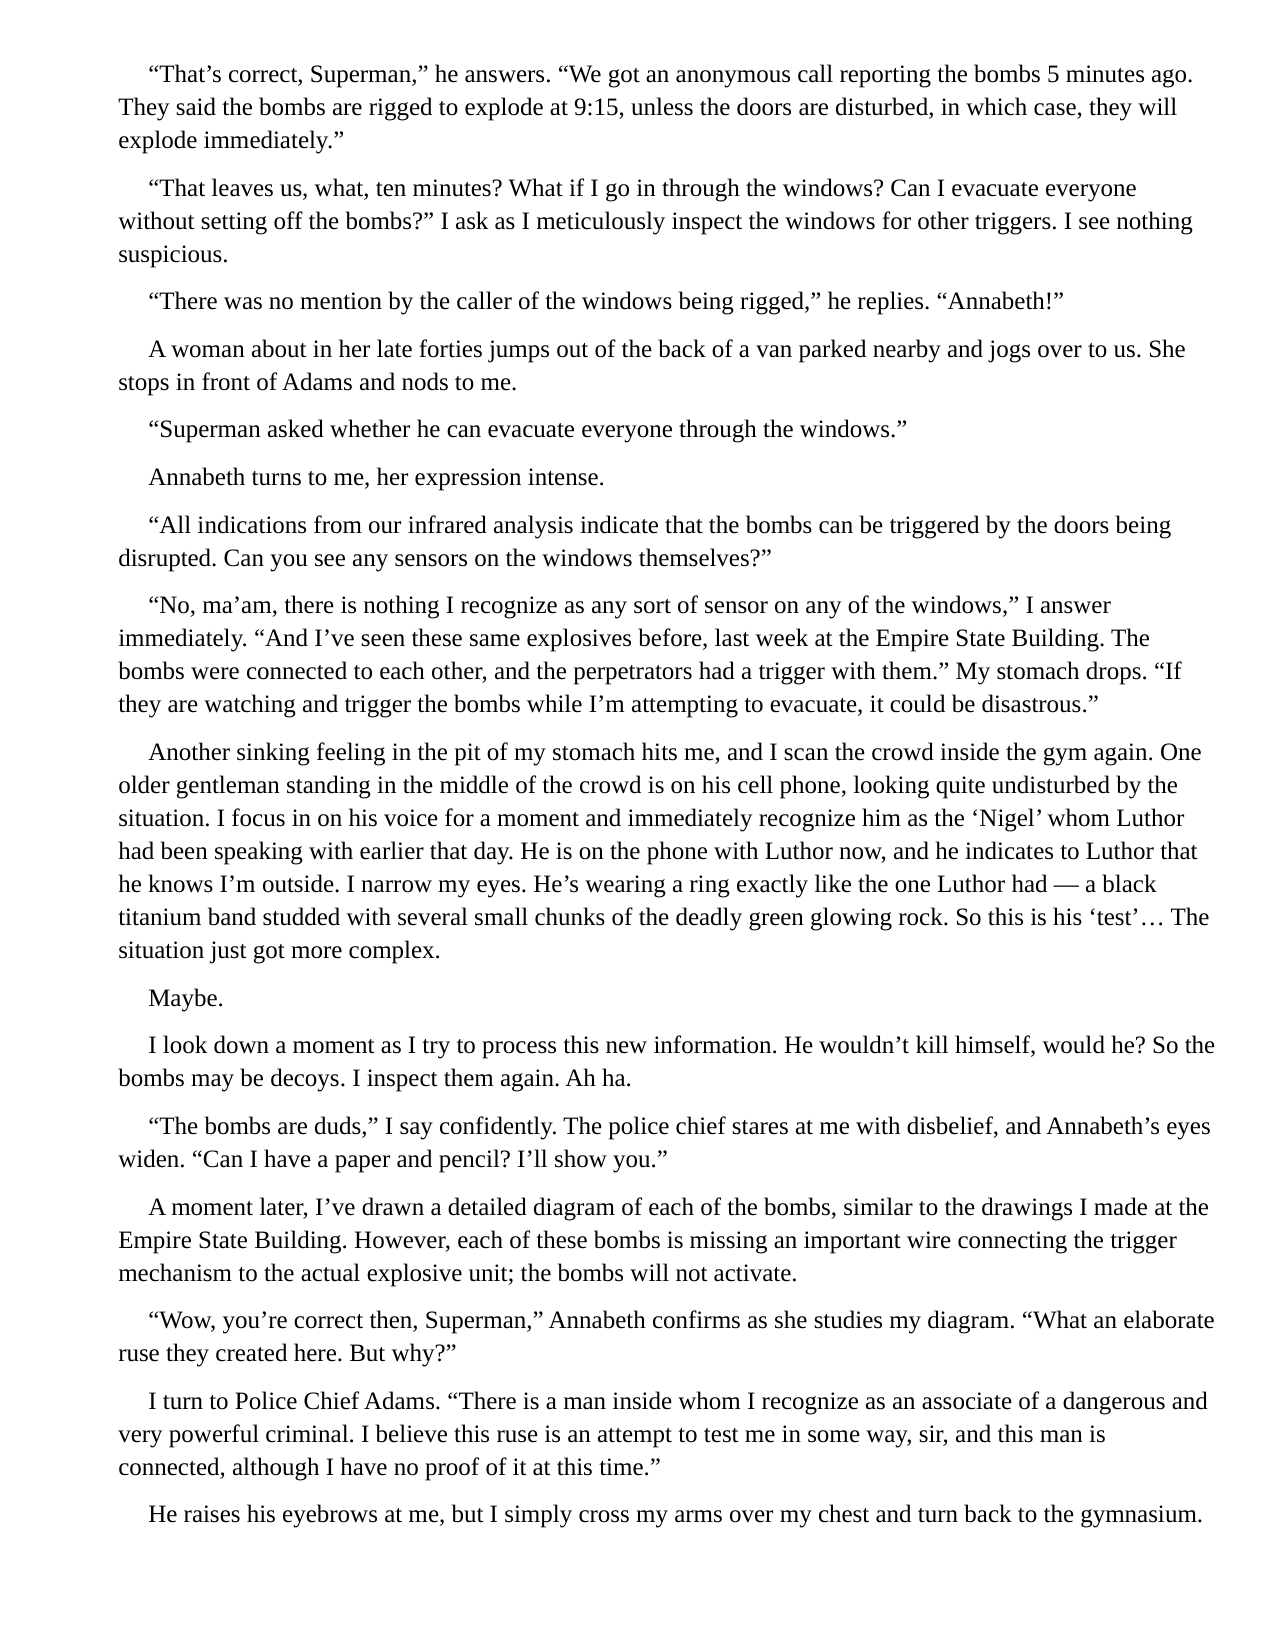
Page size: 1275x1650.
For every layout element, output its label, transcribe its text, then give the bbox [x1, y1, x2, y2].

text “That’s correct, Superman,” he answers. “We got an anonymous call reporting the bombs 5 minutes ago. They said the bombs are rigged to explode at 9:15, unless the doors are disturbed, in which case, they will explode immediately.” [118, 59, 1216, 154]
text He raises his eyebrows at me, but I simply cross my arms over my chest and turn back to the gymnasium. [118, 1499, 1216, 1528]
text “Superman asked whether he can evacuate everyone through the windows.” [118, 414, 1216, 443]
text “Wow, you’re correct then, Superman,” Annabeth confirms as she studies my diagram. “What an elaborate ruse they created here. But why?” [118, 1305, 1216, 1367]
text A woman about in her late forties jumps out of the back of a van parked nearby and jogs over to us. She stops in front of Adams and nods to me. [118, 334, 1216, 396]
text “The bombs are duds,” I say confidently. The police chief stares at me with disbelief, and Annabeth’s eyes widen. “Can I have a paper and pencil? I’ll show you.” [118, 1111, 1216, 1173]
text “All indications from our infrared analysis indicate that the bombs can be triggered by the doors being disrupted. Can you see any sensors on the windows themselves?” [118, 510, 1216, 572]
text “No, ma’am, there is nothing I recognize as any sort of sensor on any of the windows,” I answer immediately. “And I’ve seen these same explosives before, last week at the Empire State Building. The bombs were connected to each other, and the perpetrators had a trigger with them.” My stomach drops. “If they are watching and trigger the bombs while I’m attempting to evacuate, it could be disastrous.” [118, 590, 1216, 718]
text I look down a moment as I try to process this new information. He wouldn’t kill himself, would he? So the bombs may be decoys. I inspect them again. Ah ha. [118, 1030, 1216, 1092]
text “That leaves us, what, ten minutes? What if I go in through the windows? Can I evacuate everyone without setting off the bombs?” I ask as I meticulously inspect the windows for other triggers. I see nothing suspicious. [118, 173, 1216, 267]
text A moment later, I’ve drawn a detailed diagram of each of the bombs, similar to the drawings I made at the Empire State Building. However, each of these bombs is missing an important wire connecting the trigger mechanism to the actual explosive unit; the bombs will not activate. [118, 1192, 1216, 1286]
text Maybe. [118, 983, 1216, 1012]
text Annabeth turns to me, her expression intense. [118, 462, 1216, 491]
text Another sinking feeling in the pit of my stomach hits me, and I scan the crowd inside the gym again. One older gentleman standing in the middle of the crowd is on his cell phone, looking quite undisturbed by the situation. I focus in on his voice for a moment and immediately recognize him as the ‘Nigel’ whom Luthor had been speaking with earlier that day. He is on the phone with Luthor now, and he indicates to Luthor that he knows I’m outside. I narrow my eyes. He’s wearing a ring exactly like the one Luthor had — a black titanium band studded with several small chunks of the deadly green glowing rock. So this is his ‘test’… The situation just got more complex. [118, 737, 1216, 964]
text I turn to Police Chief Adams. “There is a man inside whom I recognize as an associate of a dangerous and very powerful criminal. I believe this ruse is an attempt to test me in some way, sir, and this man is connected, although I have no proof of it at this time.” [118, 1386, 1216, 1481]
text “There was no mention by the caller of the windows being rigged,” he replies. “Annabeth!” [118, 286, 1216, 315]
